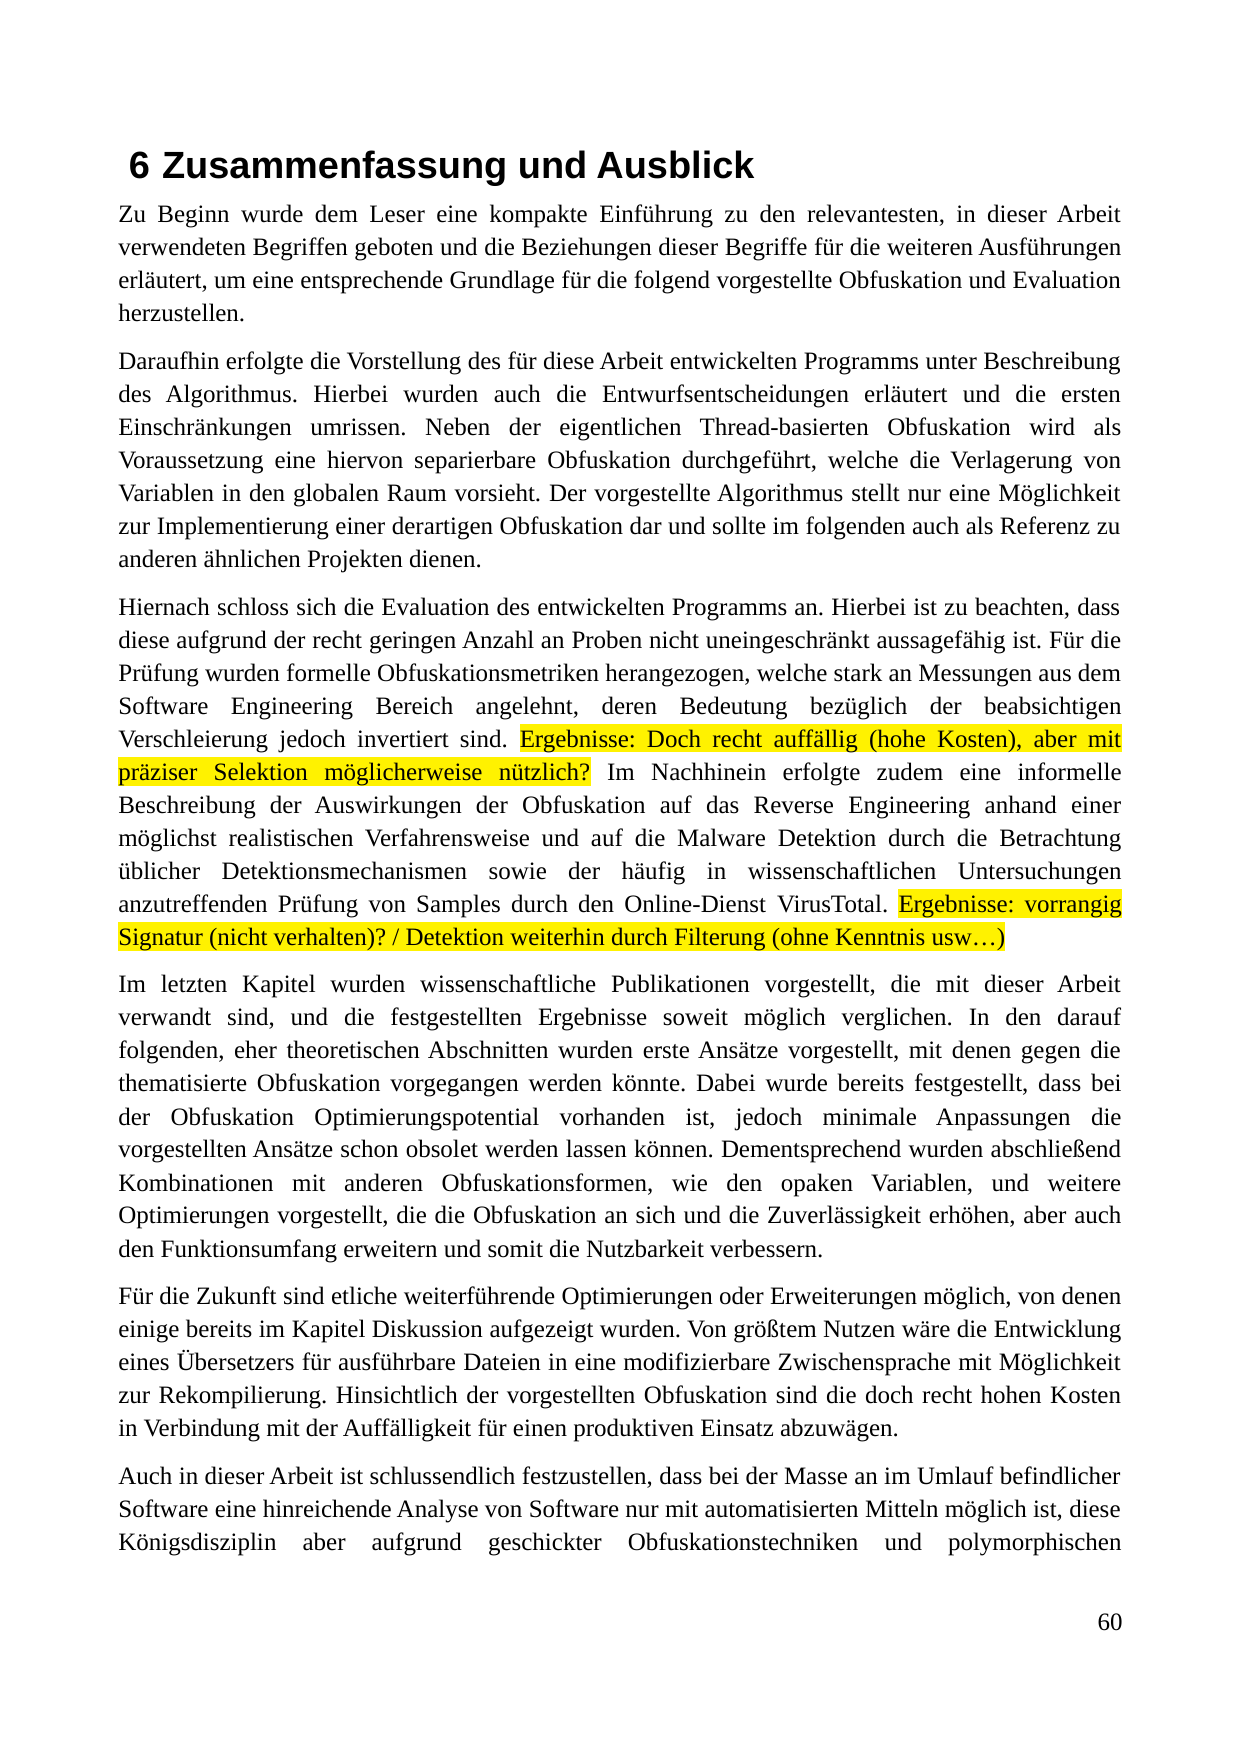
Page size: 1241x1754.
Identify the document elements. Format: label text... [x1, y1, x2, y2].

text Für die Zukunft sind etliche weiterführende Optimierungen oder Erweiterungen möglich, von denen einige bereits im Kapitel Diskussion aufgezeigt wurden. Von größtem Nutzen wäre die Entwicklung eines Übersetzers für ausführbare Dateien in eine modifizierbare Zwischensprache mit Möglichkeit zur Rekompilierung. Hinsichtlich der vorgestellten Obfuskation sind die doch recht hohen Kosten in Verbindung mit der Auffälligkeit für einen produktiven Einsatz abzuwägen. [118, 1281, 1122, 1442]
text Auch in dieser Arbeit ist schlussendlich festzustellen, dass bei der Masse an im Umlauf befindlicher Software eine hinreichende Analyse von Software nur mit automatisierten Mitteln möglich ist, diese Königsdisziplin aber aufgrund geschickter Obfuskationstechniken und polymorphischen [118, 1461, 1122, 1556]
text Daraufhin erfolgte die Vorstellung des für diese Arbeit entwickelten Programms unter Beschreibung des Algorithmus. Hierbei wurden auch die Entwurfsentscheidungen erläutert und die ersten Einschränkungen umrissen. Neben der eigentlichen Thread-basierten Obfuskation wird als Voraussetzung eine hiervon separierbare Obfuskation durchgeführt, welche die Verlagerung von Variablen in den globalen Raum vorsieht. Der vorgestellte Algorithmus stellt nur eine Möglichkeit zur Implementierung einer derartigen Obfuskation dar und sollte im folgenden auch als Referenz zu anderen ähnlichen Projekten dienen. [118, 346, 1122, 573]
text Hiernach schloss sich die Evaluation des entwickelten Programms an. Hierbei ist zu beachten, dass diese aufgrund der recht geringen Anzahl an Proben nicht uneingeschränkt aussagefähig ist. Für die Prüfung wurden formelle Obfuskationsmetriken herangezogen, welche stark an Messungen aus dem Software Engineering Bereich angelehnt, deren Bedeutung bezüglich der beabsichtigen Verschleierung jedoch invertiert sind. Ergebnisse: Doch recht auffällig (hohe Kosten), aber mit präziser Selektion möglicherweise nützlich? Im Nachhinein erfolgte zudem eine informelle Beschreibung der Auswirkungen der Obfuskation auf das Reverse Engineering anhand einer möglichst realistischen Verfahrensweise und auf die Malware Detektion durch die Betrachtung üblicher Detektionsmechanismen sowie der häufig in wissenschaftlichen Untersuchungen anzutreffenden Prüfung von Samples durch den Online-Dienst VirusTotal. Ergebnisse: vorrangig Signatur (nicht verhalten)? / Detektion weiterhin durch Filterung (ohne Kenntnis usw…) [118, 592, 1122, 951]
text Im letzten Kapitel wurden wissenschaftliche Publikationen vorgestellt, die mit dieser Arbeit verwandt sind, und die festgestellten Ergebnisse soweit möglich verglichen. In den darauf folgenden, eher theoretischen Abschnitten wurden erste Ansätze vorgestellt, mit denen gegen die thematisierte Obfuskation vorgegangen werden könnte. Dabei wurde bereits festgestellt, dass bei der Obfuskation Optimierungspotential vorhanden ist, jedoch minimale Anpassungen die vorgestellten Ansätze schon obsolet werden lassen können. Dementsprechend wurden abschließend Kombinationen mit anderen Obfuskationsformen, wie den opaken Variablen, und weitere Optimierungen vorgestellt, die die Obfuskation an sich und die Zuverlässigkeit erhöhen, aber auch den Funktionsumfang erweitern und somit die Nutzbarkeit verbessern. [118, 969, 1122, 1262]
text Zu Beginn wurde dem Leser eine kompakte Einführung zu den relevantesten, in dieser Arbeit verwendeten Begriffen geboten und die Beziehungen dieser Begriffe für die weiteren Ausführungen erläutert, um eine entsprechende Grundlage für die folgend vorgestellte Obfuskation und Evaluation herzustellen. [118, 199, 1122, 327]
subtitle Zusammenfassung und Ausblick [118, 143, 1122, 187]
